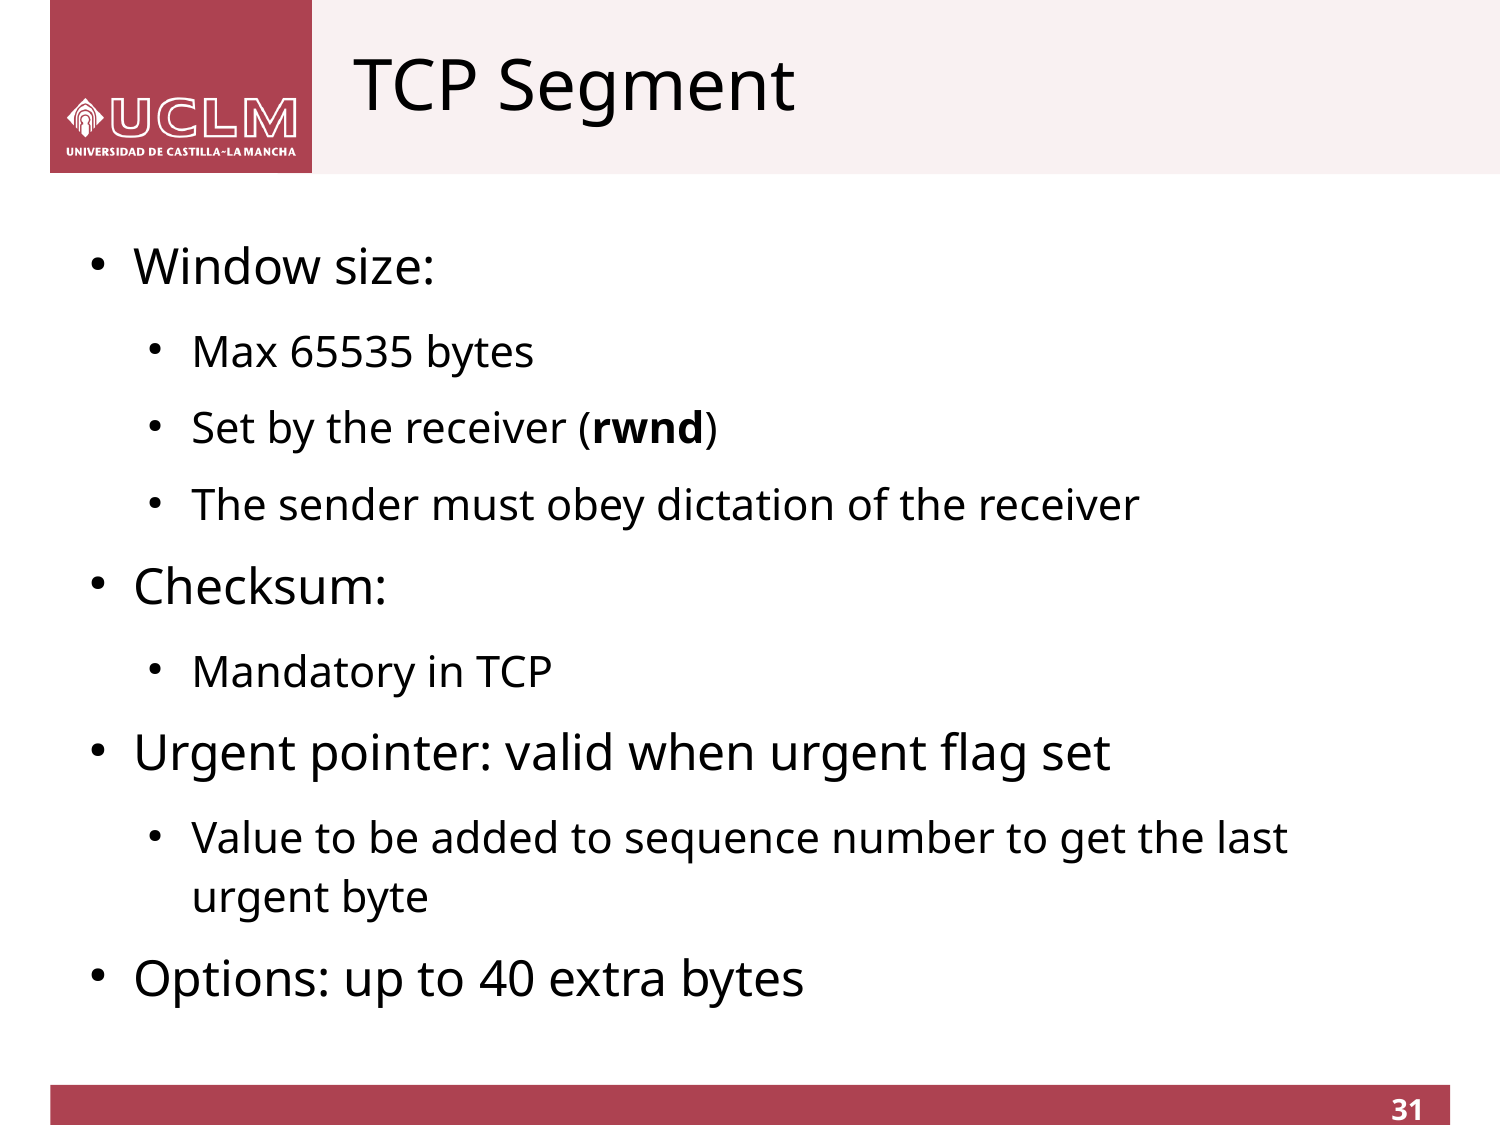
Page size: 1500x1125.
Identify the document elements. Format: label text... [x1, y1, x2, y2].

picture [50, 0, 312, 173]
title TCP Segment [353, 6, 1425, 168]
list Window size: Max 65535 bytes Set by the receiver (rwnd) The sender must obey dictation of the receiver Checksum: Mandatory in TCP Urgent pointer: valid when urgent flag set Value to be added to sequence number to get the last urgent byte Options: up to 40 extra bytes [74, 231, 1425, 1016]
